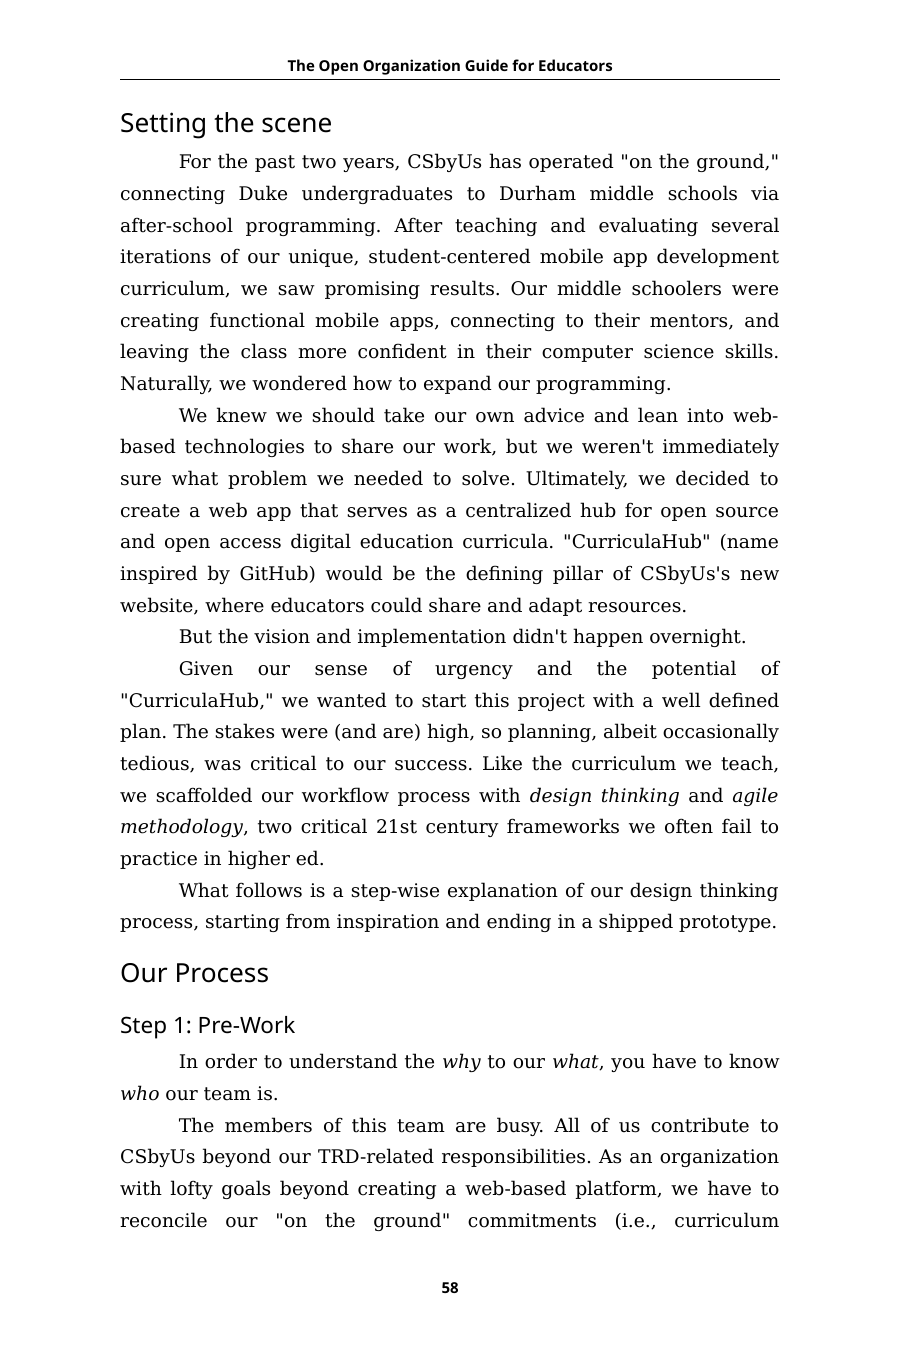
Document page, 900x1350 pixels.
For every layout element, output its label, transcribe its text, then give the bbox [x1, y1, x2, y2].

text In order to understand the why to our what, you have to know who our team is. [120, 1052, 780, 1105]
text Given our sense of urgency and the potential of "CurriculaHub," we wanted to start this project with a well defined plan. The stakes were (and are) high, so planning, albeit occasionally tedious, was critical to our success. Like the curriculum we teach, we scaffolded our workflow process with design thinking and agile methodology, two critical 21st century frameworks we often fail to practice in higher ed. [120, 658, 780, 870]
text What follows is a step-wise explanation of our design thinking process, starting from inspiration and ending in a shipped prototype. [120, 880, 780, 933]
text The members of this team are busy. All of us contribute to CSbyUs beyond our TRD-related responsibilities. As an organization with lofty goals beyond creating a web-based platform, we have to reconcile our "on the ground" commitments (i.e., curriculum [120, 1115, 780, 1232]
text We knew we should take our own advice and lean into web-based technologies to share our work, but we weren't immediately sure what problem we needed to solve. Ultimately, we decided to create a web app that serves as a centralized hub for open source and open access digital education curricula. "CurriculaHub" (name inspired by GitHub) would be the defining pillar of CSbyUs's new website, where educators could share and adapt resources. [120, 405, 780, 617]
subtitle Our Process [120, 958, 780, 988]
text For the past two years, CSbyUs has operated "on the ground," connecting Duke undergraduates to Durham middle schools via after-school programming. After teaching and evaluating several iterations of our unique, student-centered mobile app development curriculum, we saw promising results. Our middle schoolers were creating functional mobile apps, connecting to their mentors, and leaving the class more confident in their computer science skills. Naturally, we wondered how to expand our programming. [120, 152, 780, 395]
subtitle Step 1: Pre-Work [120, 1013, 780, 1039]
subtitle Setting the scene [120, 109, 780, 139]
text But the vision and implementation didn't happen overnight. [120, 627, 780, 648]
